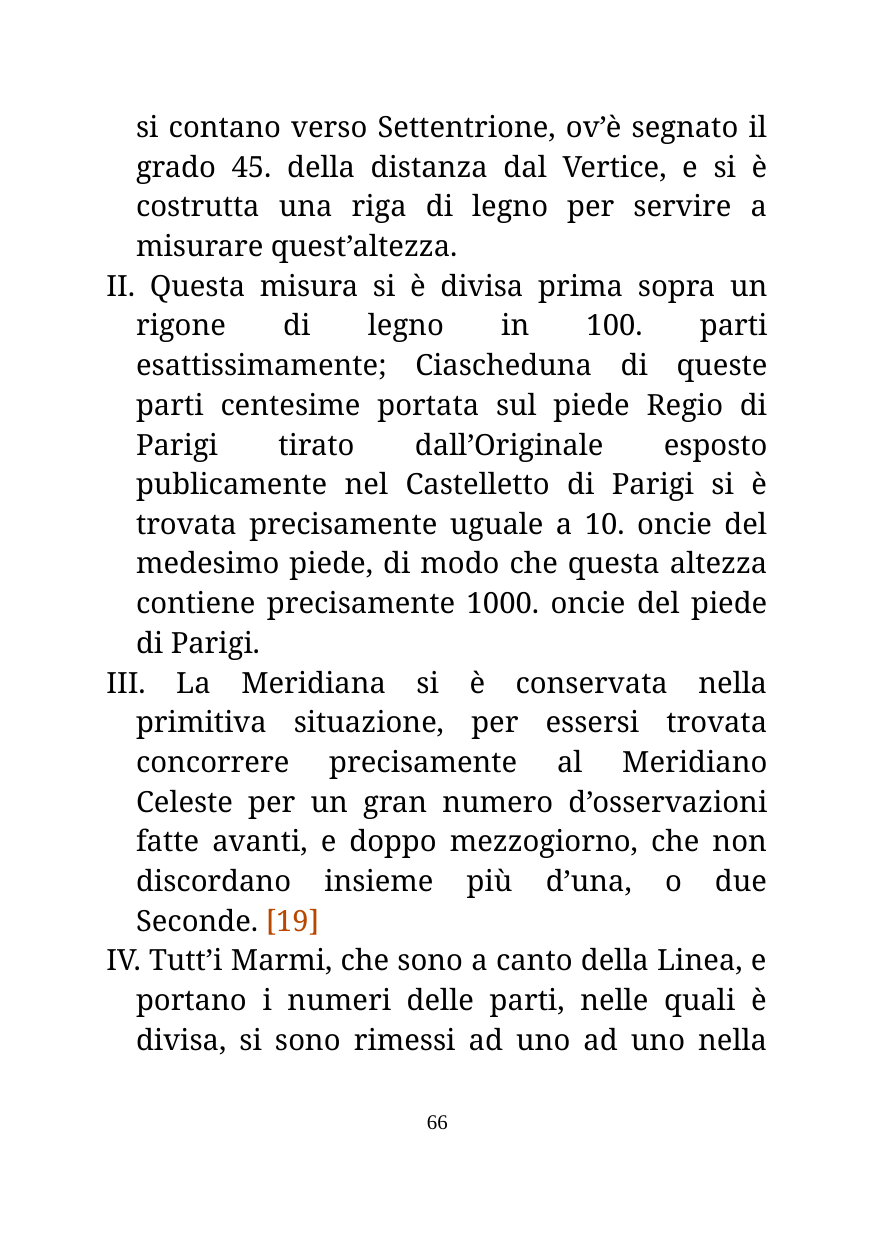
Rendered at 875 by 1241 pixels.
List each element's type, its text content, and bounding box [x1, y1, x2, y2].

text si contano verso Settentrione, ov’è segnato il grado 45. della distanza dal Vertice, e si è costrutta una riga di legno per servire a misurare quest’altezza. [106, 106, 768, 265]
text IV. Tutt’i Marmi, che sono a canto della Linea, e portano i numeri delle parti, nelle quali è divisa, si sono rimessi ad uno ad uno nella [106, 940, 768, 1059]
text II. Questa misura si è divisa prima sopra un rigone di legno in 100. parti esattissimamente; Ciascheduna di queste parti centesime portata sul piede Regio di Parigi tirato dall’Originale esposto publicamente nel Castelletto di Parigi si è trovata precisamente uguale a 10. oncie del medesimo piede, di modo che questa altezza contiene precisamente 1000. oncie del piede di Parigi. [106, 265, 768, 662]
text III. La Meridiana si è conservata nella primitiva situazione, per essersi trovata concorrere precisamente al Meridiano Celeste per un gran numero d’osservazioni fatte avanti, e doppo mezzogiorno, che non discordano insieme più d’una, o due Seconde. [19] [106, 662, 768, 940]
